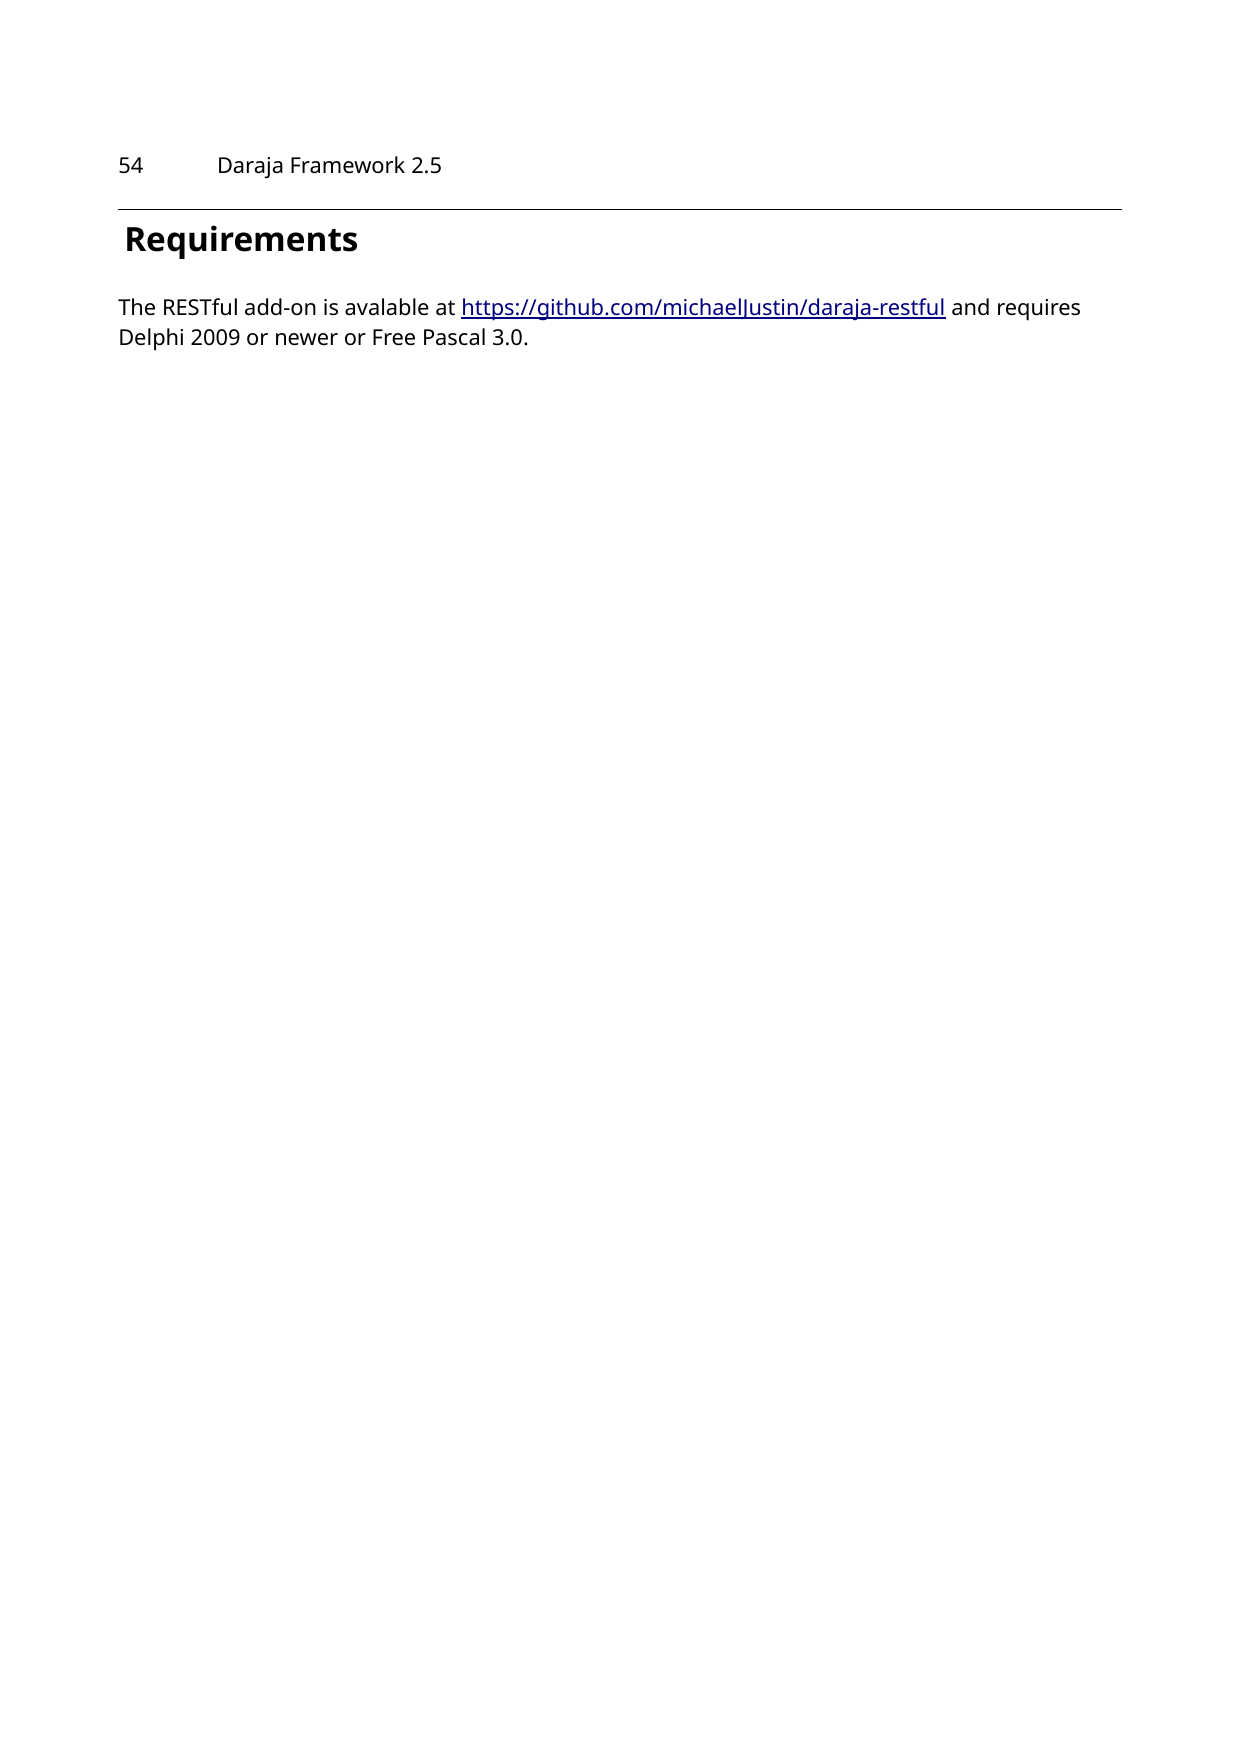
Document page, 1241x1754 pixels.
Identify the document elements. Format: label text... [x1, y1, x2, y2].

text The RESTful add-on is avalable at https://github.com/michaelJustin/daraja-restful and requires Delphi 2009 or newer or Free Pascal 3.0. [118, 292, 1122, 351]
subtitle Requirements [118, 210, 1122, 268]
